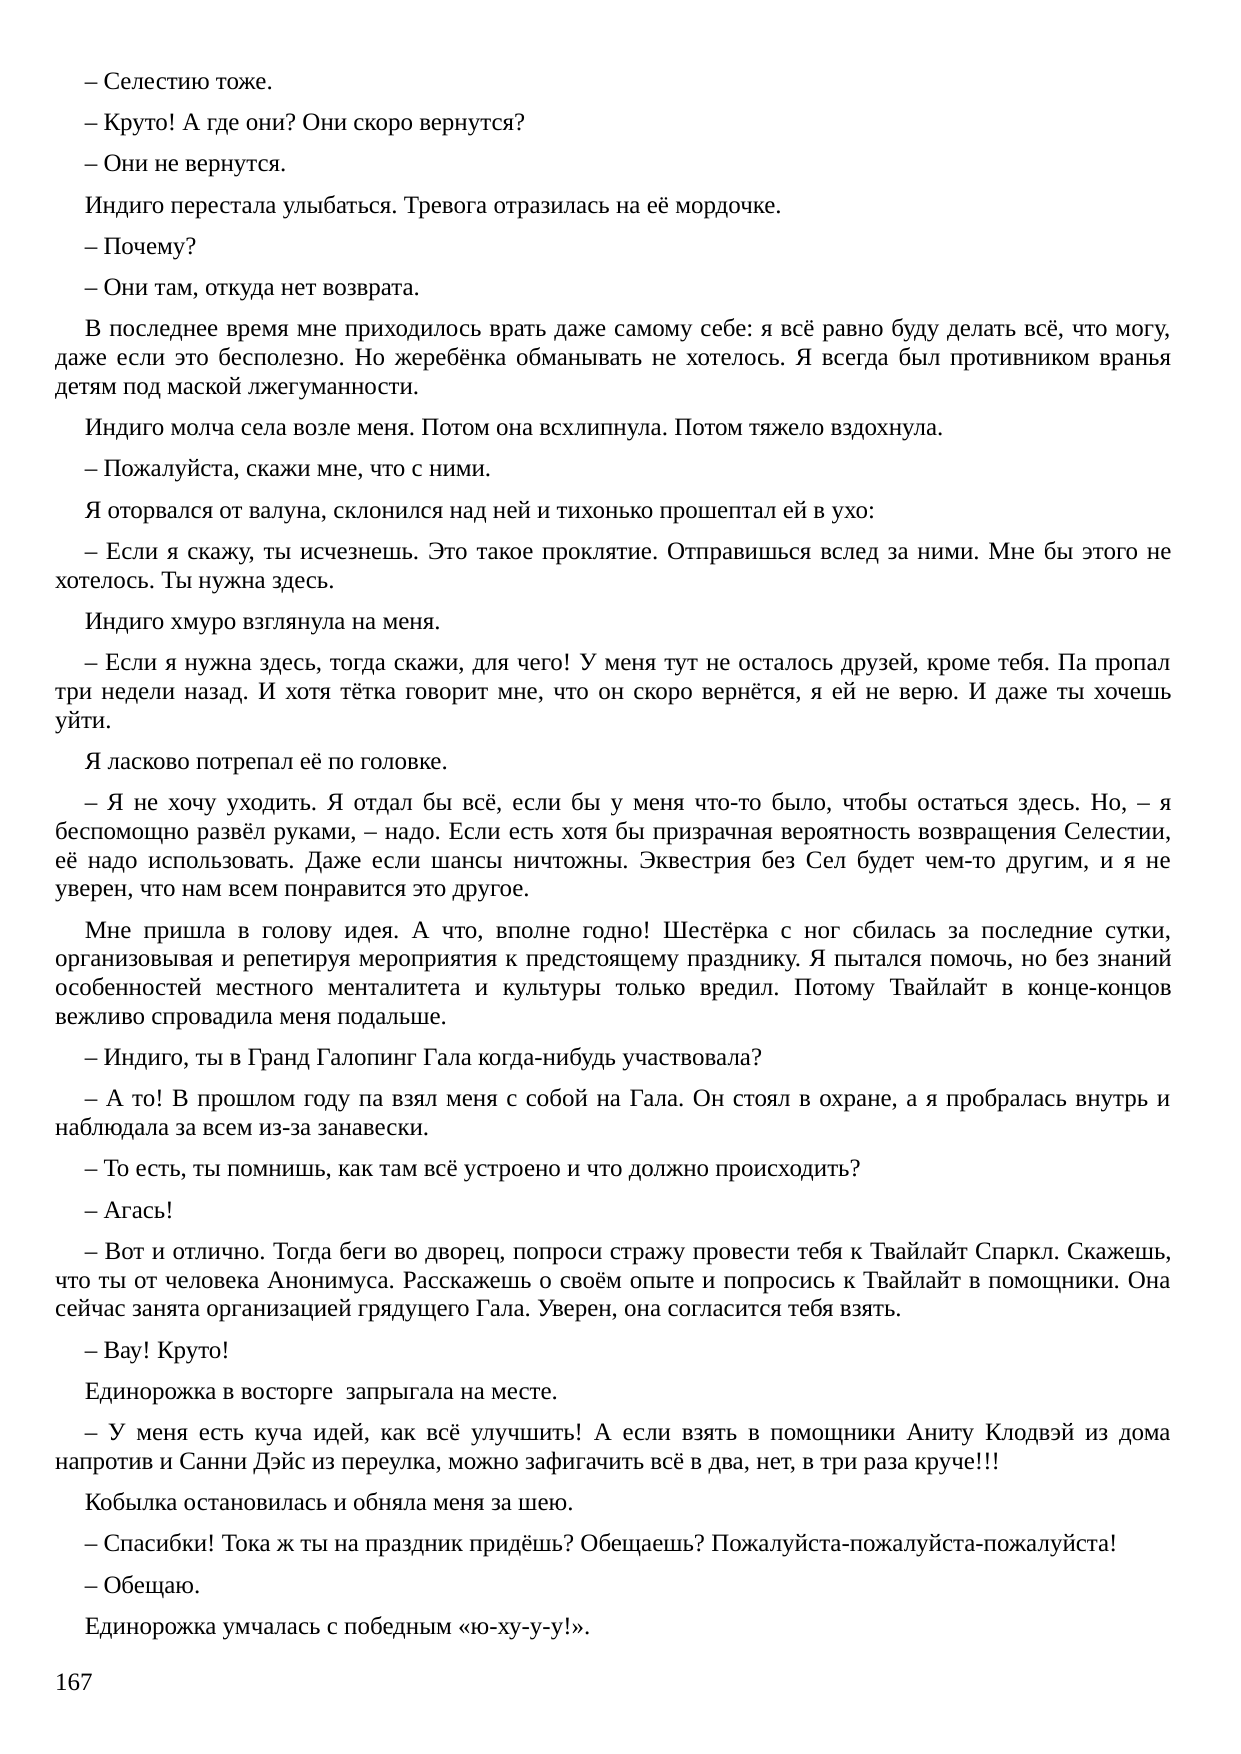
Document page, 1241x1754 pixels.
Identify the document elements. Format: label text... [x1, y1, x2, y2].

text – То есть, ты помнишь, как там всё устроено и что должно происходить? [55, 1153, 1173, 1182]
text Индиго перестала улыбаться. Тревога отразилась на её мордочке. [55, 190, 1173, 218]
text Индиго молча села возле меня. Потом она всхлипнула. Потом тяжело вздохнула. [55, 412, 1173, 441]
text Единорожка умчалась с победным «ю-ху-у-у!». [55, 1611, 1173, 1640]
text Я ласково потрепал её по головке. [55, 746, 1173, 775]
text – Агась! [55, 1195, 1173, 1223]
text – Спасибки! Тока ж ты на праздник придёшь? Обещаешь? Пожалуйста-пожалуйста-пожалуйста! [55, 1528, 1173, 1557]
text – Селестию тоже. [55, 66, 1173, 95]
text – Индиго, ты в Гранд Галопинг Гала когда-нибудь участвовала? [55, 1042, 1173, 1071]
text – Они там, откуда нет возврата. [55, 272, 1173, 301]
text – Почему? [55, 231, 1173, 260]
text В последнее время мне приходилось врать даже самому себе: я всё равно буду делать всё, что могу, даже если это бесполезно. Но жеребёнка обманывать не хотелось. Я всегда был противником вранья детям под маской лжегуманности. [55, 313, 1173, 400]
text – Круто! А где они? Они скоро вернутся? [55, 107, 1173, 136]
text – У меня есть куча идей, как всё улучшить! А если взять в помощники Аниту Клодвэй из дома напротив и Санни Дэйс из переулка, можно зафигачить всё в два, нет, в три раза круче!!! [55, 1417, 1173, 1475]
text Я оторвался от валуна, склонился над ней и тихонько прошептал ей в ухо: [55, 495, 1173, 523]
text Кобылка остановилась и обняла меня за шею. [55, 1487, 1173, 1516]
text – Обещаю. [55, 1570, 1173, 1598]
text – Пожалуйста, скажи мне, что с ними. [55, 453, 1173, 482]
text – Если я скажу, ты исчезнешь. Это такое проклятие. Отправишься вслед за ними. Мне бы этого не хотелось. Ты нужна здесь. [55, 536, 1173, 593]
text – А то! В прошлом году па взял меня с собой на Гала. Он стоял в охране, а я пробралась внутрь и наблюдала за всем из-за занавески. [55, 1083, 1173, 1141]
text Единорожка в восторге запрыгала на месте. [55, 1376, 1173, 1405]
text – Если я нужна здесь, тогда скажи, для чего! У меня тут не осталось друзей, кроме тебя. Па пропал три недели назад. И хотя тётка говорит мне, что он скоро вернётся, я ей не верю. И даже ты хочешь уйти. [55, 647, 1173, 733]
text – Вау! Круто! [55, 1335, 1173, 1363]
text Мне пришла в голову идея. А что, вполне годно! Шестёрка с ног сбилась за последние сутки, организовывая и репетируя мероприятия к предстоящему празднику. Я пытался помочь, но без знаний особенностей местного менталитета и культуры только вредил. Потому Твайлайт в конце-концов вежливо спровадила меня подальше. [55, 915, 1173, 1030]
text – Я не хочу уходить. Я отдал бы всё, если бы у меня что-то было, чтобы остаться здесь. Но, – я беспомощно развёл руками, – надо. Если есть хотя бы призрачная вероятность возвращения Селестии, её надо использовать. Даже если шансы ничтожны. Эквестрия без Сел будет чем-то другим, и я не уверен, что нам всем понравится это другое. [55, 787, 1173, 902]
text – Они не вернутся. [55, 148, 1173, 177]
text – Вот и отлично. Тогда беги во дворец, попроси стражу провести тебя к Твайлайт Спаркл. Скажешь, что ты от человека Анонимуса. Расскажешь о своём опыте и попросись к Твайлайт в помощники. Она сейчас занята организацией грядущего Гала. Уверен, она согласится тебя взять. [55, 1236, 1173, 1322]
text Индиго хмуро взглянула на меня. [55, 606, 1173, 635]
